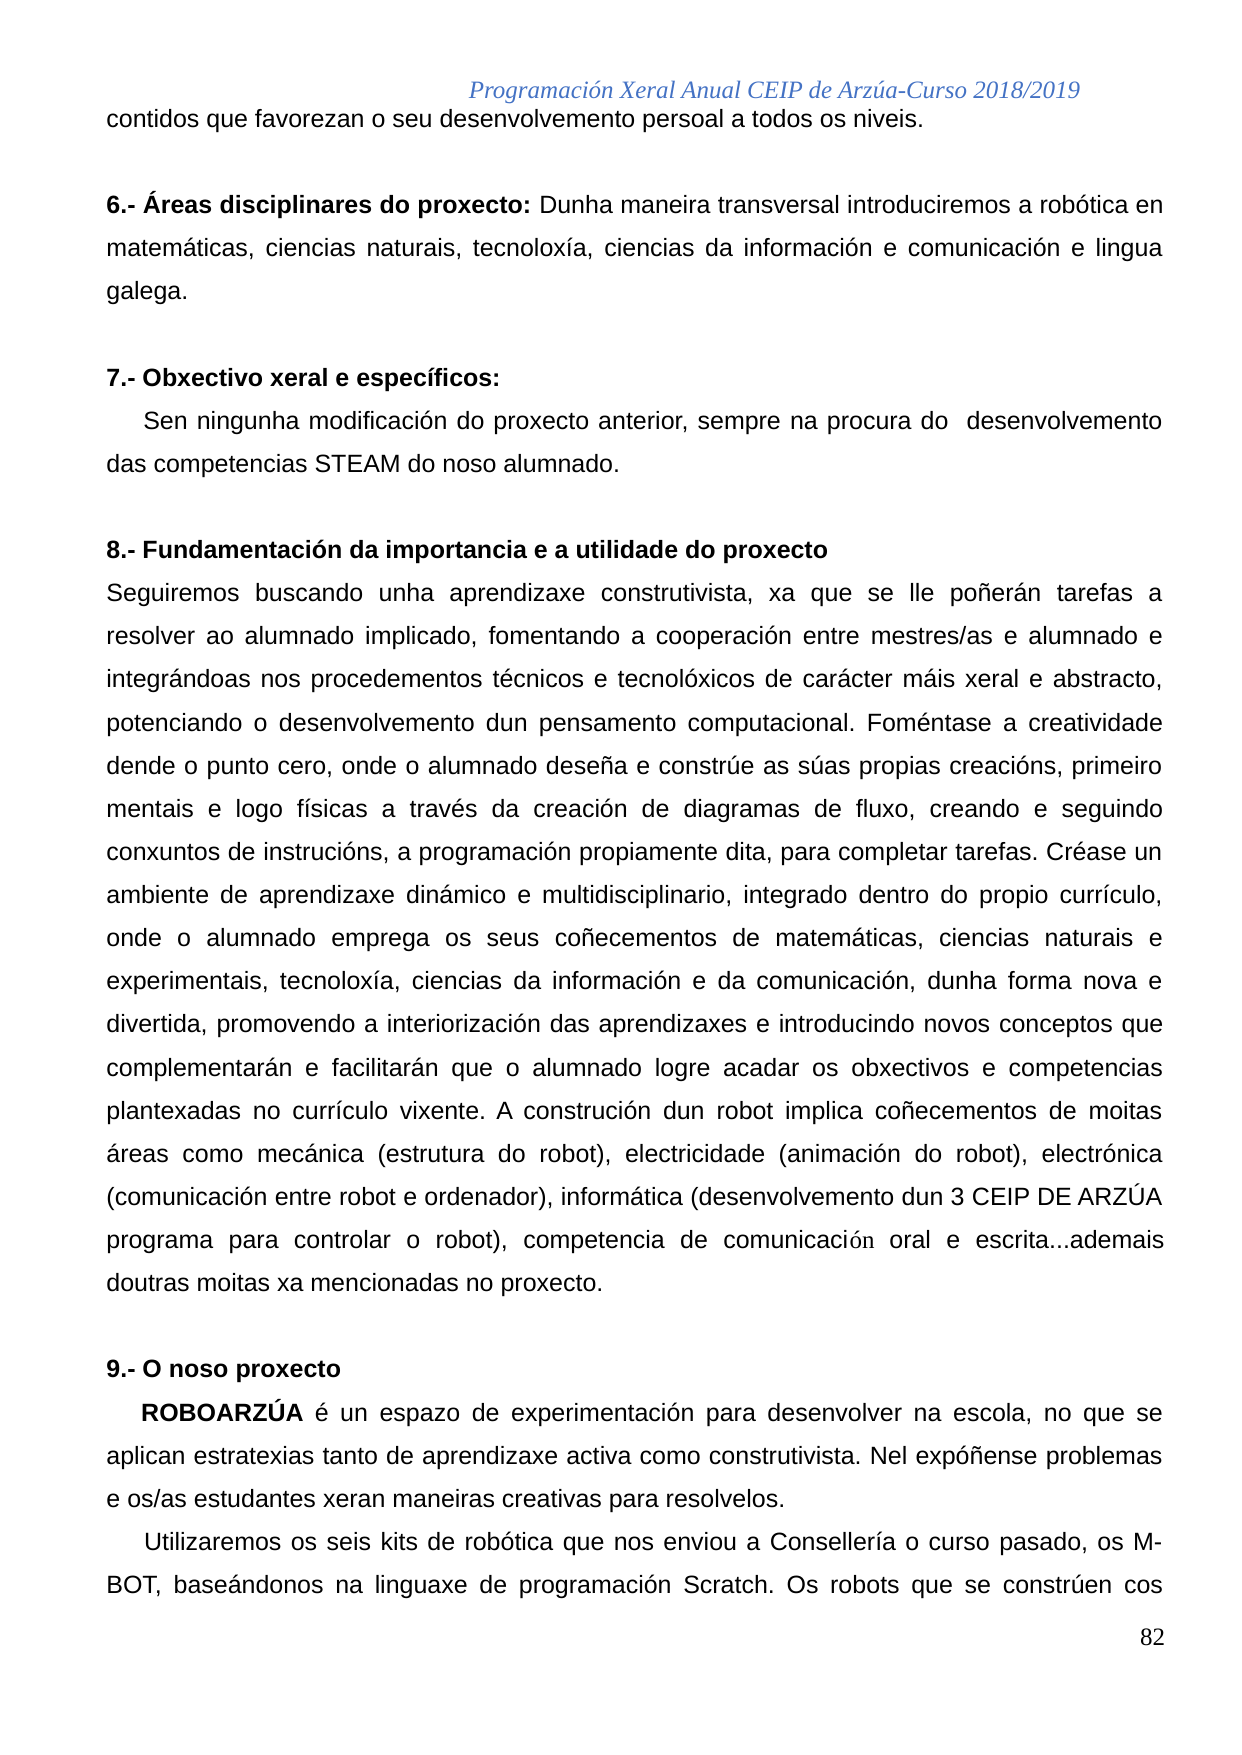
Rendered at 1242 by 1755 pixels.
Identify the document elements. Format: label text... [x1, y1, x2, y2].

text contidos que favorezan o seu desenvolvemento persoal a todos os niveis. [106, 104, 1164, 132]
text ROBOARZÚA é un espazo de experimentación para desenvolver na escola, no que se aplican estratexias tanto de aprendizaxe activa como construtivista. Nel expóñense problemas e os/as estudantes xeran maneiras creativas para resolvelos. [106, 1398, 1164, 1513]
text Utilizaremos os seis kits de robótica que nos enviou a Consellería o curso pasado, os M-BOT, baseándonos na linguaxe de programación Scratch. Os robots que se constrúen cos [106, 1527, 1164, 1599]
text 7.- Obxectivo xeral e específicos: [106, 362, 1164, 391]
text 8.- Fundamentación da importancia e a utilidade do proxecto [106, 535, 1164, 564]
text 9.- O noso proxecto [106, 1354, 1164, 1383]
text Sen ningunha modificación do proxecto anterior, sempre na procura do desenvolvemento das competencias STEAM do noso alumnado. [106, 406, 1164, 477]
text Seguiremos buscando unha aprendizaxe construtivista, xa que se lle poñerán tarefas a resolver ao alumnado implicado, fomentando a cooperación entre mestres/as e alumnado e integrándoas nos procedementos técnicos e tecnolóxicos de carácter máis xeral e abstracto, potenciando o desenvolvemento dun pensamento computacional. Foméntase a creatividade dende o punto cero, onde o alumnado deseña e constrúe as súas propias creacións, primeiro mentais e logo físicas a través da creación de diagramas de fluxo, creando e seguindo conxuntos de instrucións, a programación propiamente dita, para completar tarefas. Créase un ambiente de aprendizaxe dinámico e multidisciplinario, integrado dentro do propio currículo, onde o alumnado emprega os seus coñecementos de matemáticas, ciencias naturais e experimentais, tecnoloxía, ciencias da información e da comunicación, dunha forma nova e divertida, promovendo a interiorización das aprendizaxes e introducindo novos conceptos que complementarán e facilitarán que o alumnado logre acadar os obxectivos e competencias plantexadas no currículo vixente. A construción dun robot implica coñecementos de moitas áreas como mecánica (estrutura do robot), electricidade (animación do robot), electrónica (comunicación entre robot e ordenador), informática (desenvolvemento dun 3 CEIP DE ARZÚA programa para controlar o robot), competencia de comunicación oral e escrita...ademais doutras moitas xa mencionadas no proxecto. [106, 578, 1164, 1297]
text 6.- Áreas disciplinares do proxecto: Dunha maneira transversal introduciremos a robótica en matemáticas, ciencias naturais, tecnoloxía, ciencias da información e comunicación e lingua galega. [106, 190, 1164, 305]
